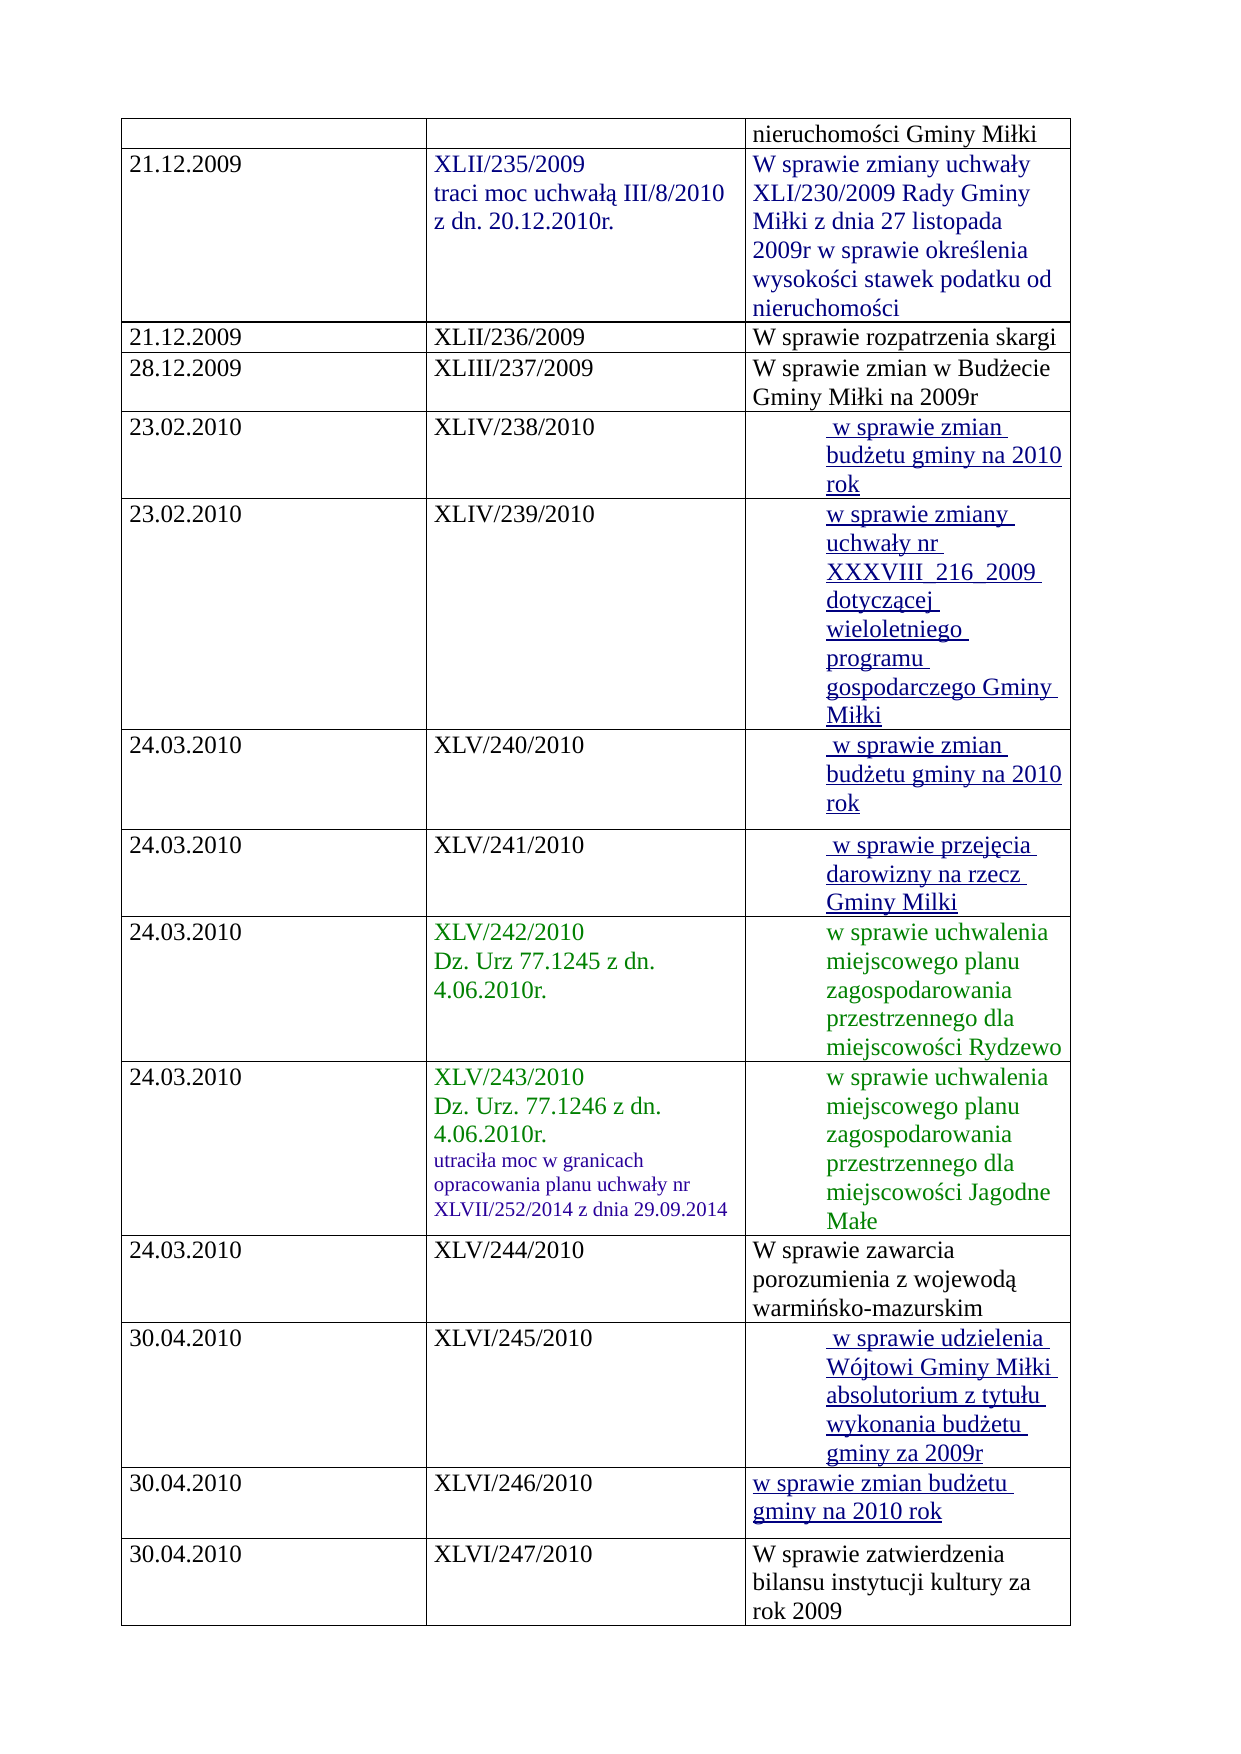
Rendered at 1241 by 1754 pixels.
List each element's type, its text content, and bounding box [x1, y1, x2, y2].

table_cell W sprawie zatwierdzenia bilansu instytucji kultury za rok 2009 [746, 1539, 1070, 1625]
table_cell XLV/240/2010 [427, 730, 745, 829]
table_cell 24.03.2010 [122, 730, 426, 829]
table_cell XLV/244/2010 [427, 1236, 745, 1322]
table_cell 24.03.2010 [122, 1236, 426, 1322]
table_cell XLII/236/2009 [427, 323, 745, 352]
table_cell 28.12.2009 [122, 353, 426, 411]
table_cell w sprawie uchwalenia miejscowego planu zagospodarowania przestrzennego dla miejscowości Jagodne Małe [746, 1062, 1070, 1234]
table_cell 30.04.2010 [122, 1323, 426, 1467]
table_cell 24.03.2010 [122, 1062, 426, 1234]
table_cell 30.04.2010 [122, 1468, 426, 1538]
table_cell XLVI/247/2010 [427, 1539, 745, 1625]
table_cell XLIII/237/2009 [427, 353, 745, 411]
table_cell XLV/241/2010 [427, 830, 745, 916]
table_cell 24.03.2010 [122, 830, 426, 916]
table_cell 21.12.2009 [122, 323, 426, 352]
table_cell w sprawie udzielenia Wójtowi Gminy Miłki absolutorium z tytułu wykonania budżetu gminy za 2009r [746, 1323, 1070, 1467]
table_cell XLV/242/2010 Dz. Urz 77.1245 z dn. 4.06.2010r. [427, 917, 745, 1061]
table_cell XLII/235/2009 traci moc uchwałą III/8/2010 z dn. 20.12.2010r. [427, 149, 745, 321]
table_cell W sprawie rozpatrzenia skargi [746, 323, 1070, 352]
table_cell W sprawie zawarcia porozumienia z wojewodą warmińsko-mazurskim [746, 1236, 1070, 1322]
table_cell XLV/243/2010 Dz. Urz. 77.1246 z dn. 4.06.2010r. utraciła moc w granicach opracowania planu uchwały nr XLVII/252/2014 z dnia 29.09.2014 [427, 1062, 745, 1234]
table_cell w sprawie zmian budżetu gminy na 2010 rok [746, 412, 1070, 498]
table_cell w sprawie zmian budżetu gminy na 2010 rok [746, 730, 1070, 829]
table_cell [427, 119, 745, 148]
table_cell 21.12.2009 [122, 149, 426, 321]
table_cell 24.03.2010 [122, 917, 426, 1061]
table_cell XLVI/246/2010 [427, 1468, 745, 1538]
table_cell 23.02.2010 [122, 499, 426, 729]
table_cell W sprawie zmian w Budżecie Gminy Miłki na 2009r [746, 353, 1070, 411]
table_cell [122, 119, 426, 148]
table_cell XLVI/245/2010 [427, 1323, 745, 1467]
table_cell XLIV/239/2010 [427, 499, 745, 729]
table_cell w sprawie przejęcia darowizny na rzecz Gminy Milki [746, 830, 1070, 916]
table_cell nieruchomości Gminy Miłki [746, 119, 1070, 148]
table_cell w sprawie zmiany uchwały nr XXXVIII_216_2009 dotyczącej wieloletniego programu gospodarczego Gminy Miłki [746, 499, 1070, 729]
table_cell w sprawie zmian budżetu gminy na 2010 rok [746, 1468, 1070, 1538]
table_cell XLIV/238/2010 [427, 412, 745, 498]
table_cell W sprawie zmiany uchwały XLI/230/2009 Rady Gminy Miłki z dnia 27 listopada 2009r w sprawie określenia wysokości stawek podatku od nieruchomości [746, 149, 1070, 321]
table_cell 30.04.2010 [122, 1539, 426, 1625]
table_cell w sprawie uchwalenia miejscowego planu zagospodarowania przestrzennego dla miejscowości Rydzewo [746, 917, 1070, 1061]
table_cell 23.02.2010 [122, 412, 426, 498]
